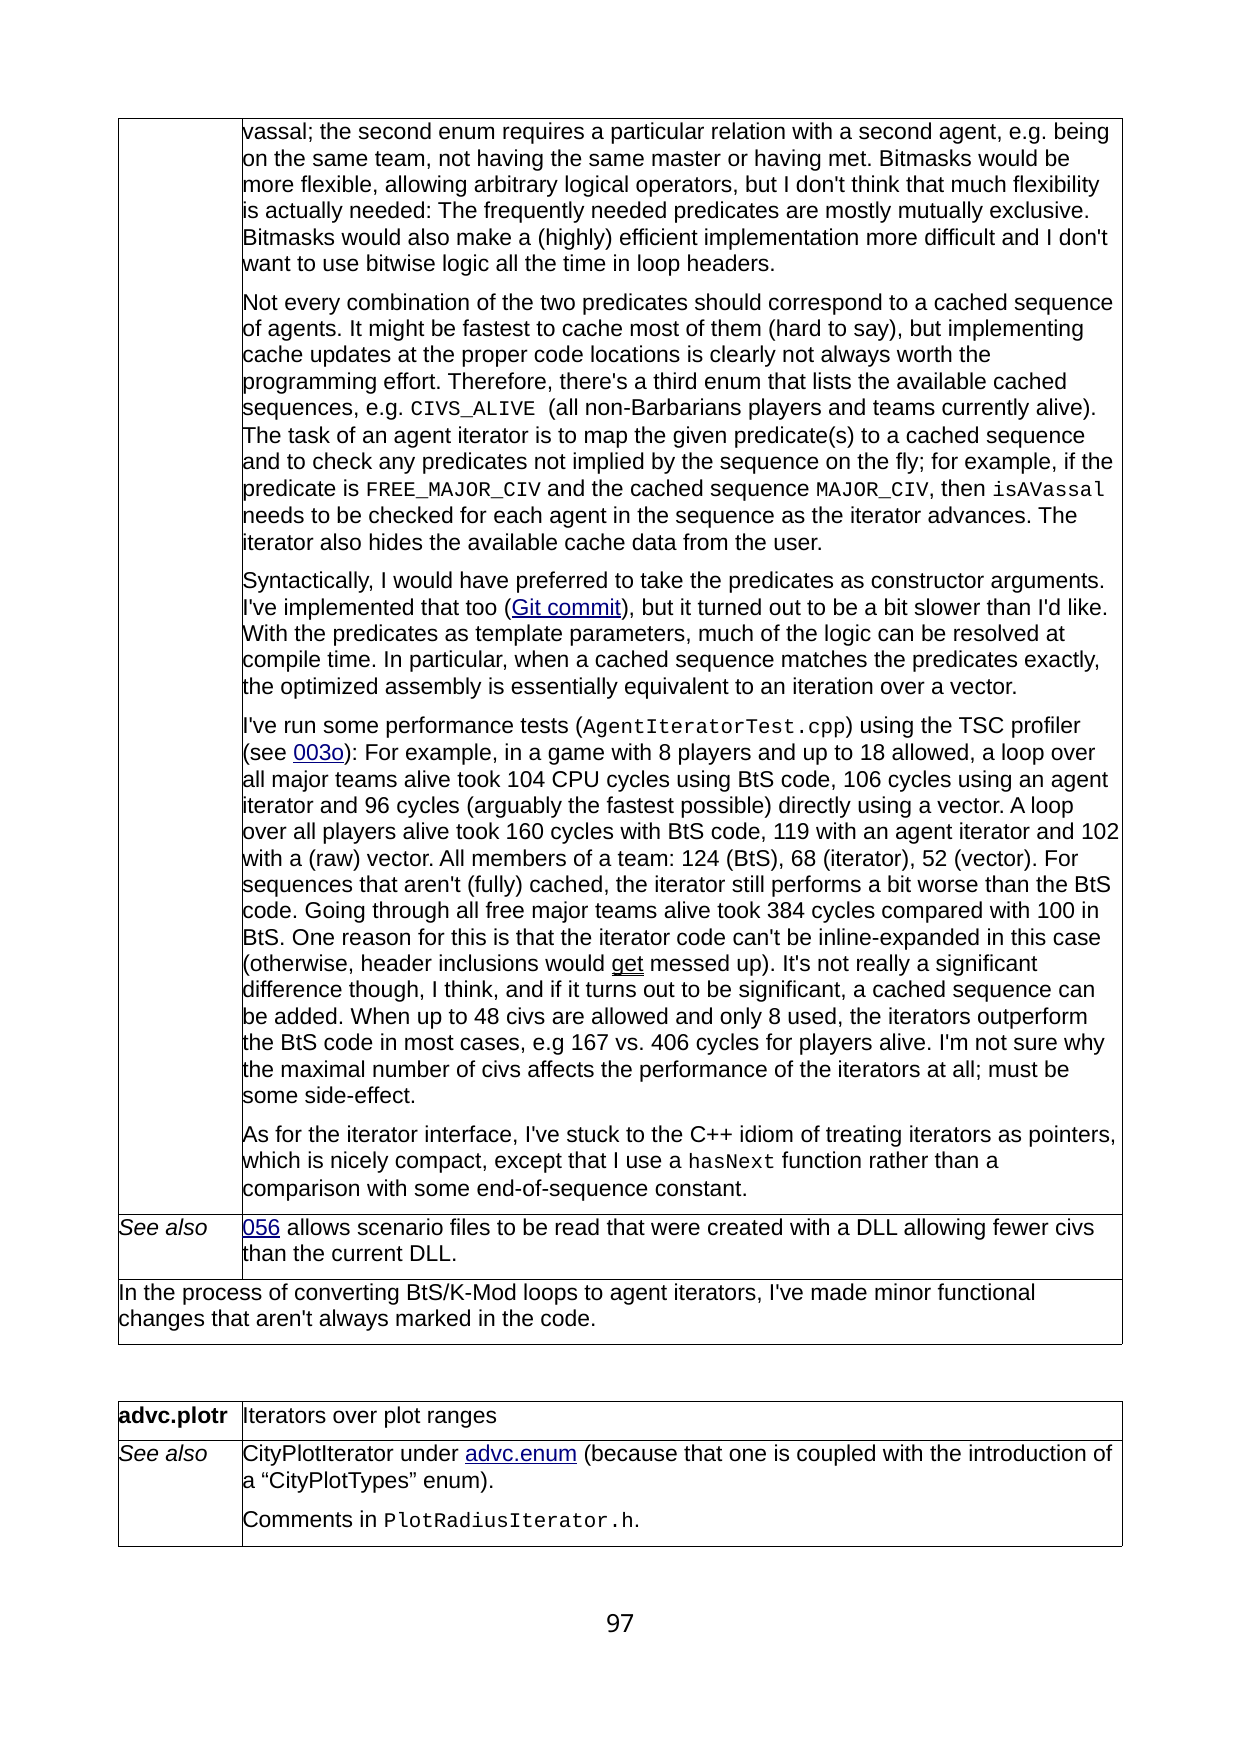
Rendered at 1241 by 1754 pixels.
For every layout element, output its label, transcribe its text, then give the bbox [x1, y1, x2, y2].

table_cell See also [119, 1215, 242, 1279]
table_cell vassal; the second enum requires a particular relation with a second agent, e.g. being on the same team, not having the same master or having met. Bitmasks would be more flexible, allowing arbitrary logical operators, but I don't think that much flexibility is actually needed: The frequently needed predicates are mostly mutually exclusive. Bitmasks would also make a (highly) efficient implementation more difficult and I don't want to use bitwise logic all the time in loop headers. Not every combination of the two predicates should correspond to a cached sequence of agents. It might be fastest to cache most of them (hard to say), but implementing cache updates at the proper code locations is clearly not always worth the programming effort. Therefore, there's a third enum that lists the available cached sequences, e.g. CIVS_ALIVE (all non-Barbarians players and teams currently alive). The task of an agent iterator is to map the given predicate(s) to a cached sequence and to check any predicates not implied by the sequence on the fly; for example, if the predicate is FREE_MAJOR_CIV and the cached sequence MAJOR_CIV, then isAVassal needs to be checked for each agent in the sequence as the iterator advances. The iterator also hides the available cache data from the user. Syntactically, I would have preferred to take the predicates as constructor arguments. I've implemented that too (Git commit), but it turned out to be a bit slower than I'd like. With the predicates as template parameters, much of the logic can be resolved at compile time. In particular, when a cached sequence matches the predicates exactly, the optimized assembly is essentially equivalent to an iteration over a vector. I've run some performance tests (AgentIteratorTest.cpp) using the TSC profiler (see 003o): For example, in a game with 8 players and up to 18 allowed, a loop over all major teams alive took 104 CPU cycles using BtS code, 106 cycles using an agent iterator and 96 cycles (arguably the fastest possible) directly using a vector. A loop over all players alive took 160 cycles with BtS code, 119 with an agent iterator and 102 with a (raw) vector. All members of a team: 124 (BtS), 68 (iterator), 52 (vector). For sequences that aren't (fully) cached, the iterator still performs a bit worse than the BtS code. Going through all free major teams alive took 384 cycles compared with 100 in BtS. One reason for this is that the iterator code can't be inline-expanded in this case (otherwise, header inclusions would get messed up). It's not really a significant difference though, I think, and if it turns out to be significant, a cached sequence can be added. When up to 48 civs are allowed and only 8 used, the iterators outperform the BtS code in most cases, e.g 167 vs. 406 cycles for players alive. I'm not sure why the maximal number of civs affects the performance of the iterators at all; must be some side-effect. As for the iterator interface, I've stuck to the C++ idiom of treating iterators as pointers, which is nicely compact, except that I use a hasNext function rather than a comparison with some end-of-sequence constant. [243, 119, 1122, 1213]
table_header Iterators over plot ranges [243, 1402, 1122, 1440]
table_cell See also [119, 1441, 242, 1546]
table_header advc.plotr [119, 1402, 242, 1440]
table_cell [119, 119, 242, 1213]
table_cell CityPlotIterator under advc.enum (because that one is coupled with the introduction of a “CityPlotTypes” enum). Comments in PlotRadiusIterator.h. [243, 1441, 1122, 1546]
table_cell In the process of converting BtS/K-Mod loops to agent iterators, I've made minor functional changes that aren't always marked in the code. [119, 1280, 1122, 1344]
table_cell 056 allows scenario files to be read that were created with a DLL allowing fewer civs than the current DLL. [243, 1215, 1122, 1279]
